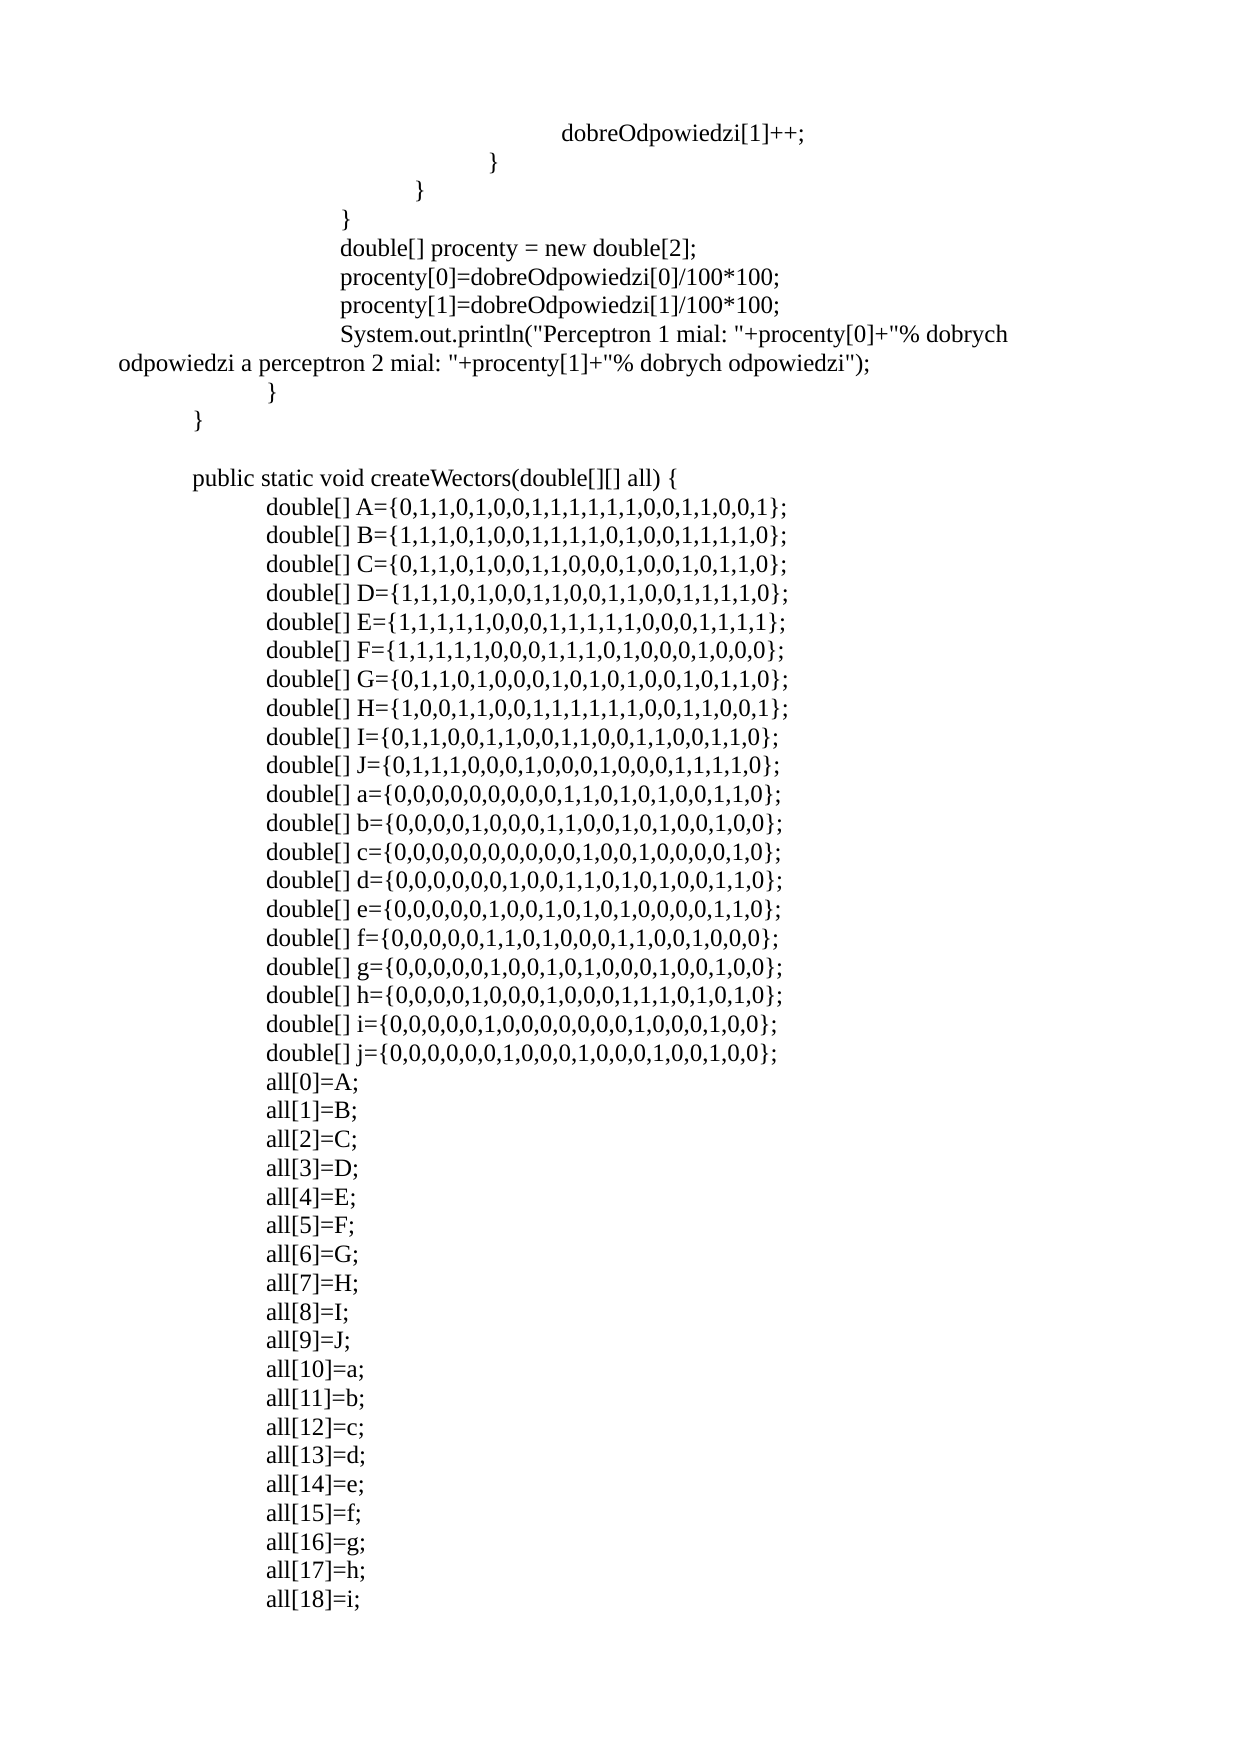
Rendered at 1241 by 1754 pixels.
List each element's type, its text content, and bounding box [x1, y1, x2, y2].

text all[13]=d; [118, 1441, 1122, 1469]
text double[] F={1,1,1,1,1,0,0,0,1,1,1,0,1,0,0,0,1,0,0,0}; [118, 636, 1122, 664]
text double[] a={0,0,0,0,0,0,0,0,0,1,1,0,1,0,1,0,0,1,1,0}; [118, 779, 1122, 808]
text double[] H={1,0,0,1,1,0,0,1,1,1,1,1,1,0,0,1,1,0,0,1}; [118, 693, 1122, 722]
text double[] i={0,0,0,0,0,1,0,0,0,0,0,0,0,1,0,0,0,1,0,0}; [118, 1009, 1122, 1038]
text all[16]=g; [118, 1527, 1122, 1556]
text } [118, 406, 1122, 434]
text all[17]=h; [118, 1556, 1122, 1584]
text double[] procenty = new double[2]; [118, 233, 1122, 262]
text procenty[1]=dobreOdpowiedzi[1]/100*100; [118, 291, 1122, 319]
text double[] e={0,0,0,0,0,1,0,0,1,0,1,0,1,0,0,0,0,1,1,0}; [118, 894, 1122, 923]
text double[] f={0,0,0,0,0,1,1,0,1,0,0,0,1,1,0,0,1,0,0,0}; [118, 923, 1122, 952]
text all[18]=i; [118, 1584, 1122, 1613]
text public static void createWectors(double[][] all) { [118, 463, 1122, 492]
text all[14]=e; [118, 1469, 1122, 1498]
text double[] D={1,1,1,0,1,0,0,1,1,0,0,1,1,0,0,1,1,1,1,0}; [118, 578, 1122, 607]
text double[] b={0,0,0,0,1,0,0,0,1,1,0,0,1,0,1,0,0,1,0,0}; [118, 808, 1122, 837]
text double[] j={0,0,0,0,0,0,1,0,0,0,1,0,0,0,1,0,0,1,0,0}; [118, 1038, 1122, 1067]
text all[3]=D; [118, 1153, 1122, 1182]
text all[7]=H; [118, 1268, 1122, 1297]
text all[12]=c; [118, 1412, 1122, 1441]
text System.out.println("Perceptron 1 mial: "+procenty[0]+"% dobrych odpowiedzi a perceptron 2 mial: "+procenty[1]+"% dobrych odpowiedzi"); [118, 319, 1122, 377]
text all[9]=J; [118, 1326, 1122, 1354]
text double[] A={0,1,1,0,1,0,0,1,1,1,1,1,1,0,0,1,1,0,0,1}; [118, 492, 1122, 521]
text all[0]=A; [118, 1067, 1122, 1096]
text } [118, 147, 1122, 176]
text all[8]=I; [118, 1297, 1122, 1326]
text double[] d={0,0,0,0,0,0,1,0,0,1,1,0,1,0,1,0,0,1,1,0}; [118, 866, 1122, 894]
text all[4]=E; [118, 1182, 1122, 1211]
text double[] I={0,1,1,0,0,1,1,0,0,1,1,0,0,1,1,0,0,1,1,0}; [118, 722, 1122, 751]
text double[] G={0,1,1,0,1,0,0,0,1,0,1,0,1,0,0,1,0,1,1,0}; [118, 664, 1122, 693]
text all[6]=G; [118, 1239, 1122, 1268]
text double[] h={0,0,0,0,1,0,0,0,1,0,0,0,1,1,1,0,1,0,1,0}; [118, 981, 1122, 1009]
text all[2]=C; [118, 1124, 1122, 1153]
text double[] C={0,1,1,0,1,0,0,1,1,0,0,0,1,0,0,1,0,1,1,0}; [118, 549, 1122, 578]
text double[] g={0,0,0,0,0,1,0,0,1,0,1,0,0,0,1,0,0,1,0,0}; [118, 952, 1122, 981]
text double[] B={1,1,1,0,1,0,0,1,1,1,1,0,1,0,0,1,1,1,1,0}; [118, 521, 1122, 549]
text } [118, 204, 1122, 233]
text dobreOdpowiedzi[1]++; [118, 118, 1122, 147]
text all[5]=F; [118, 1211, 1122, 1239]
text } [118, 176, 1122, 204]
text double[] c={0,0,0,0,0,0,0,0,0,0,1,0,0,1,0,0,0,0,1,0}; [118, 837, 1122, 866]
text all[1]=B; [118, 1096, 1122, 1124]
text all[15]=f; [118, 1498, 1122, 1527]
text double[] J={0,1,1,1,0,0,0,1,0,0,0,1,0,0,0,1,1,1,1,0}; [118, 751, 1122, 779]
text all[10]=a; [118, 1354, 1122, 1383]
text procenty[0]=dobreOdpowiedzi[0]/100*100; [118, 262, 1122, 291]
text double[] E={1,1,1,1,1,0,0,0,1,1,1,1,1,0,0,0,1,1,1,1}; [118, 607, 1122, 636]
text } [118, 377, 1122, 406]
text all[11]=b; [118, 1383, 1122, 1412]
